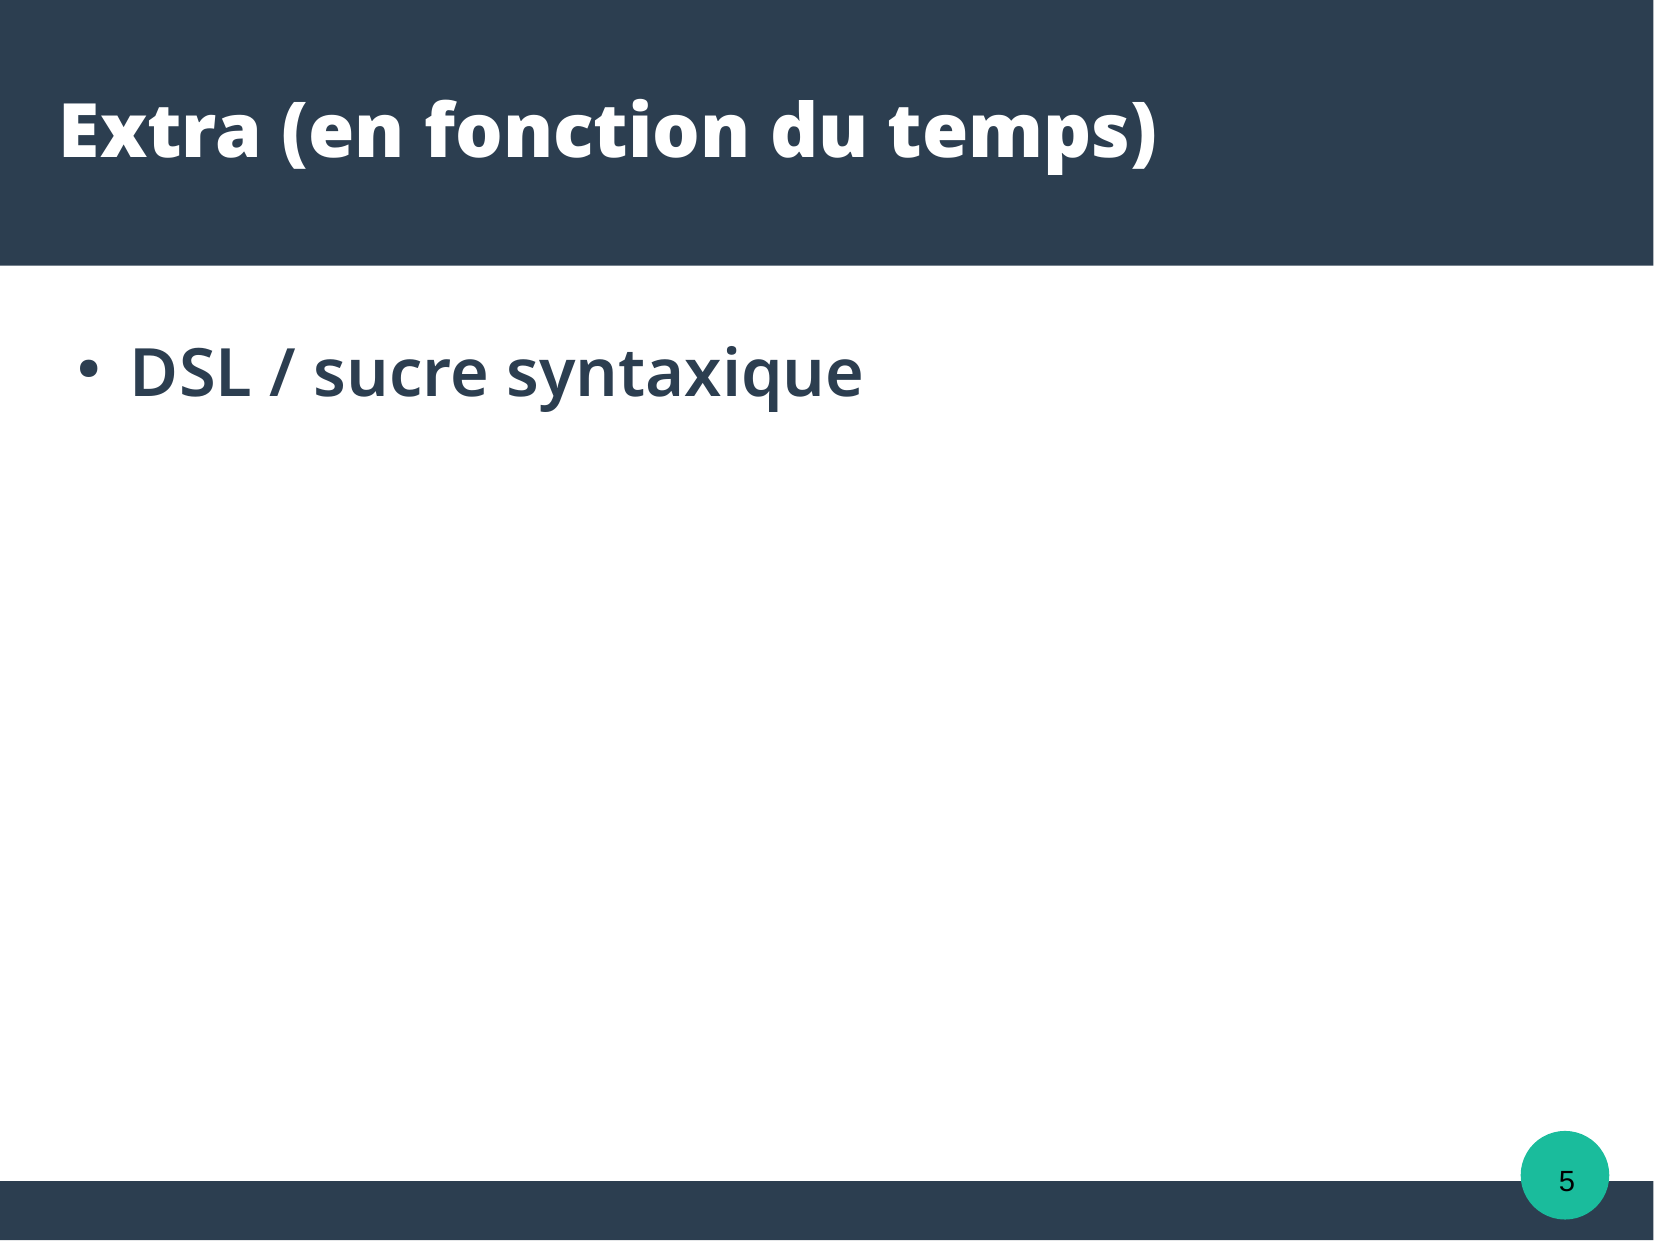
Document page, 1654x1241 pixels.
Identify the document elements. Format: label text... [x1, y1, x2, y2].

title Extra (en fonction du temps) [59, 49, 1595, 207]
list DSL / sucre syntaxique [59, 324, 1595, 1152]
text_box 5 [1544, 1157, 1595, 1205]
